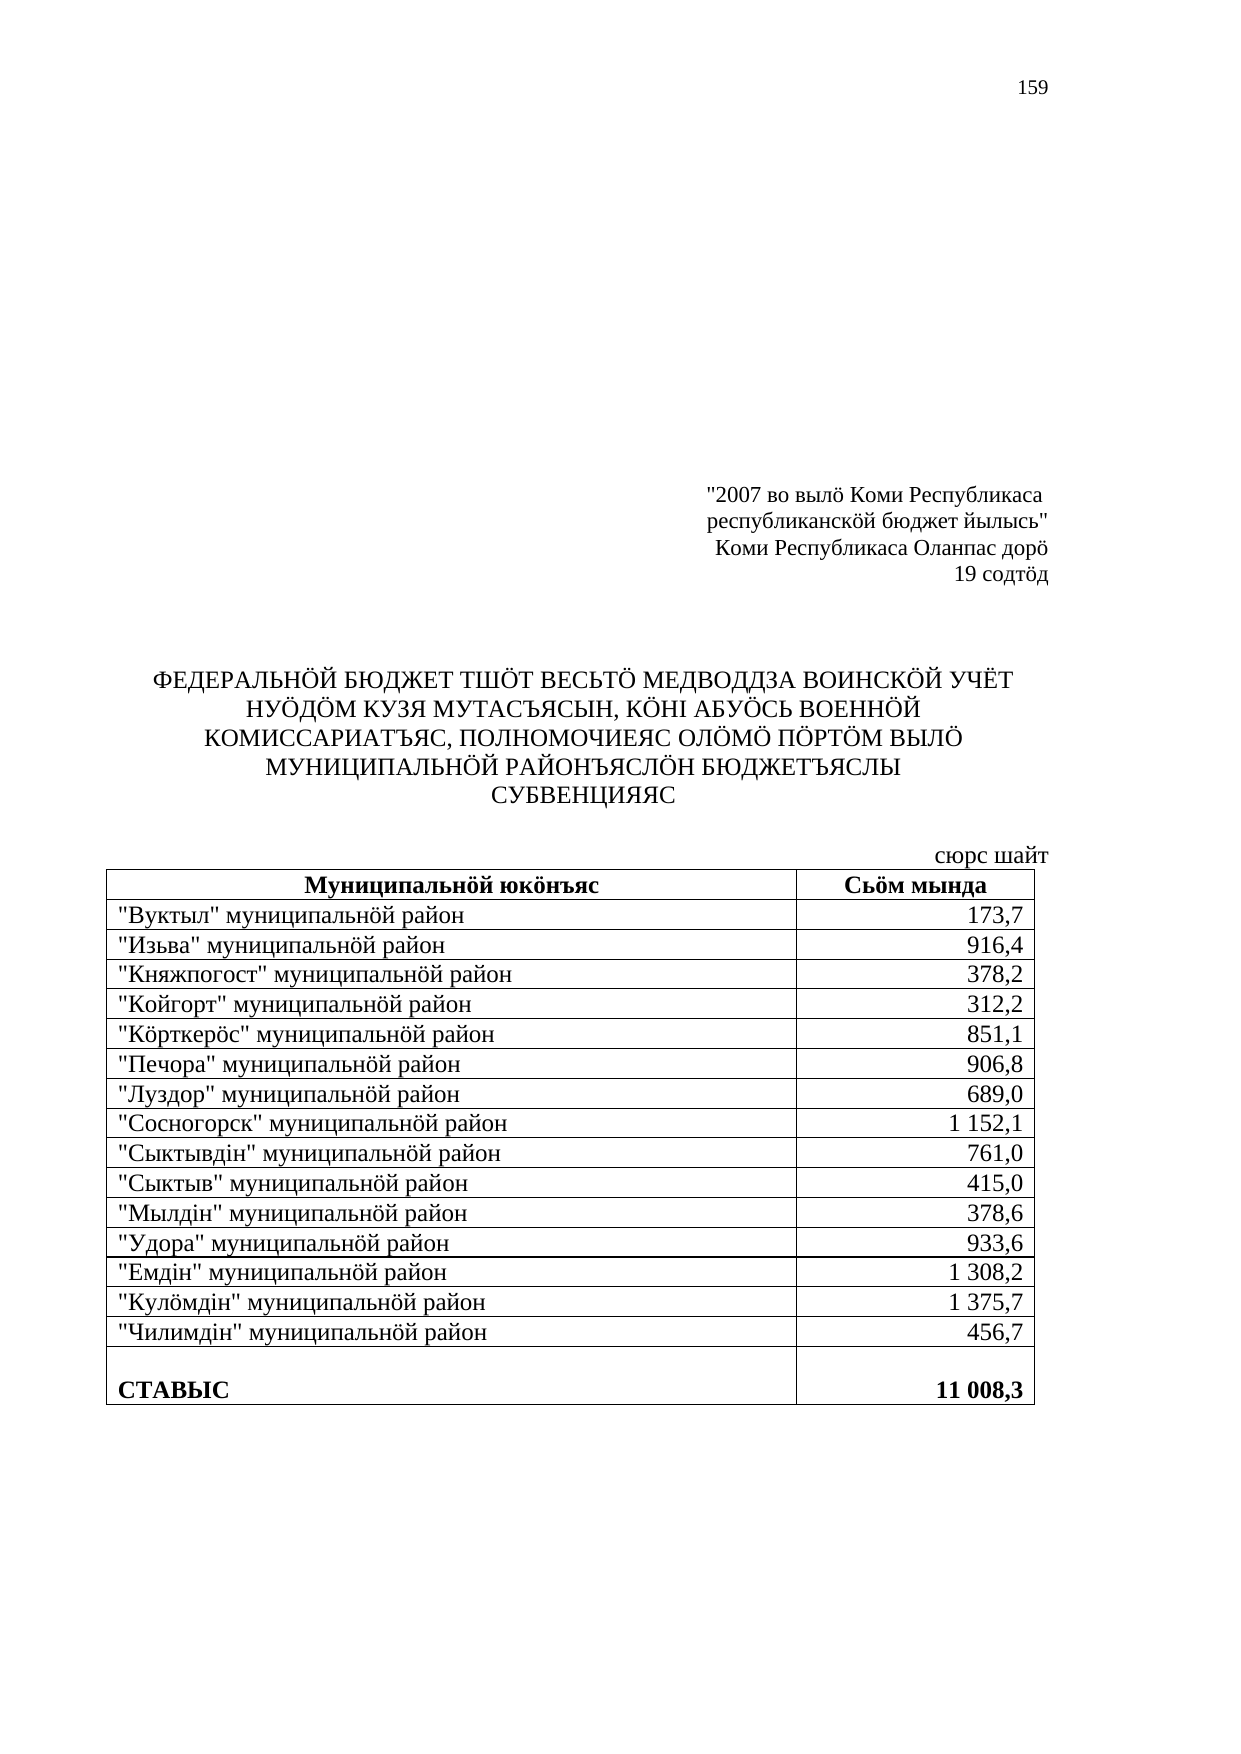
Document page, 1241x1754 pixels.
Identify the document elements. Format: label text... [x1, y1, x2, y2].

table_header Муниципальнöй юкöнъяс [107, 870, 796, 899]
table_cell 378,6 [797, 1198, 1034, 1227]
table_cell "Луздор" муниципальнöй район [107, 1079, 796, 1107]
table_cell "Сыктыв" муниципальнöй район [107, 1168, 796, 1197]
table_cell 378,2 [797, 960, 1034, 988]
table_cell "Удора" муниципальнöй район [107, 1228, 796, 1256]
table_cell 689,0 [797, 1079, 1034, 1107]
table_cell 11 008,3 [797, 1347, 1034, 1404]
table_cell 1 375,7 [797, 1287, 1034, 1316]
table_cell "Вуктыл" муниципальнöй район [107, 900, 796, 929]
text "2007 во вылö Коми Республикаса [118, 481, 1048, 507]
table_cell "Печора" муниципальнöй район [107, 1049, 796, 1078]
table_cell 933,6 [797, 1228, 1034, 1256]
table_cell "Кöрткерöс" муниципальнöй район [107, 1019, 796, 1048]
table_cell "Княжпогост" муниципальнöй район [107, 960, 796, 988]
table_cell "Кулöмдiн" муниципальнöй район [107, 1287, 796, 1316]
table_cell СТАВЫС [107, 1347, 796, 1404]
table_cell 456,7 [797, 1317, 1034, 1346]
table_cell 1 308,2 [797, 1258, 1034, 1286]
table_header Сьöм мында [797, 870, 1034, 899]
table_cell 906,8 [797, 1049, 1034, 1078]
table_cell 1 152,1 [797, 1109, 1034, 1137]
table_cell "Койгорт" муниципальнöй район [107, 989, 796, 1018]
table_cell "Сосногорск" муниципальнöй район [107, 1109, 796, 1137]
text сюрс шайт [118, 840, 1048, 869]
table_cell "Чилимдiн" муниципальнöй район [107, 1317, 796, 1346]
table_cell "Изьва" муниципальнöй район [107, 930, 796, 958]
table_cell 173,7 [797, 900, 1034, 929]
text Коми Республикаса Оланпас дорö [118, 534, 1048, 560]
table_cell 916,4 [797, 930, 1034, 958]
text 19 содтöд [118, 560, 1048, 586]
table_cell "Сыктывдiн" муниципальнöй район [107, 1138, 796, 1167]
table_cell 761,0 [797, 1138, 1034, 1167]
table_cell 415,0 [797, 1168, 1034, 1197]
table_cell "Емдiн" муниципальнöй район [107, 1258, 796, 1286]
text республиканскöй бюджет йылысь" [118, 507, 1048, 534]
table_cell "Мылдiн" муниципальнöй район [107, 1198, 796, 1227]
text ФЕДЕРАЛЬНÖЙ БЮДЖЕТ ТШÖТ ВЕСЬТÖ МЕДВОДДЗА ВОИНСКÖЙ УЧЁТ НУÖДÖМ КУЗЯ МУТАСЪЯСЫН, КÖНI АБУÖСЬ ВОЕННÖЙ КОМИССАРИАТЪЯС, ПОЛНОМОЧИЕЯС ОЛÖМÖ ПÖРТÖМ ВЫЛÖ МУНИЦИПАЛЬНÖЙ РАЙОНЪЯСЛÖН БЮДЖЕТЪЯСЛЫ [118, 666, 1048, 781]
table_cell 851,1 [797, 1019, 1034, 1048]
table_cell 312,2 [797, 989, 1034, 1018]
text СУБВЕНЦИЯЯС [118, 781, 1048, 809]
